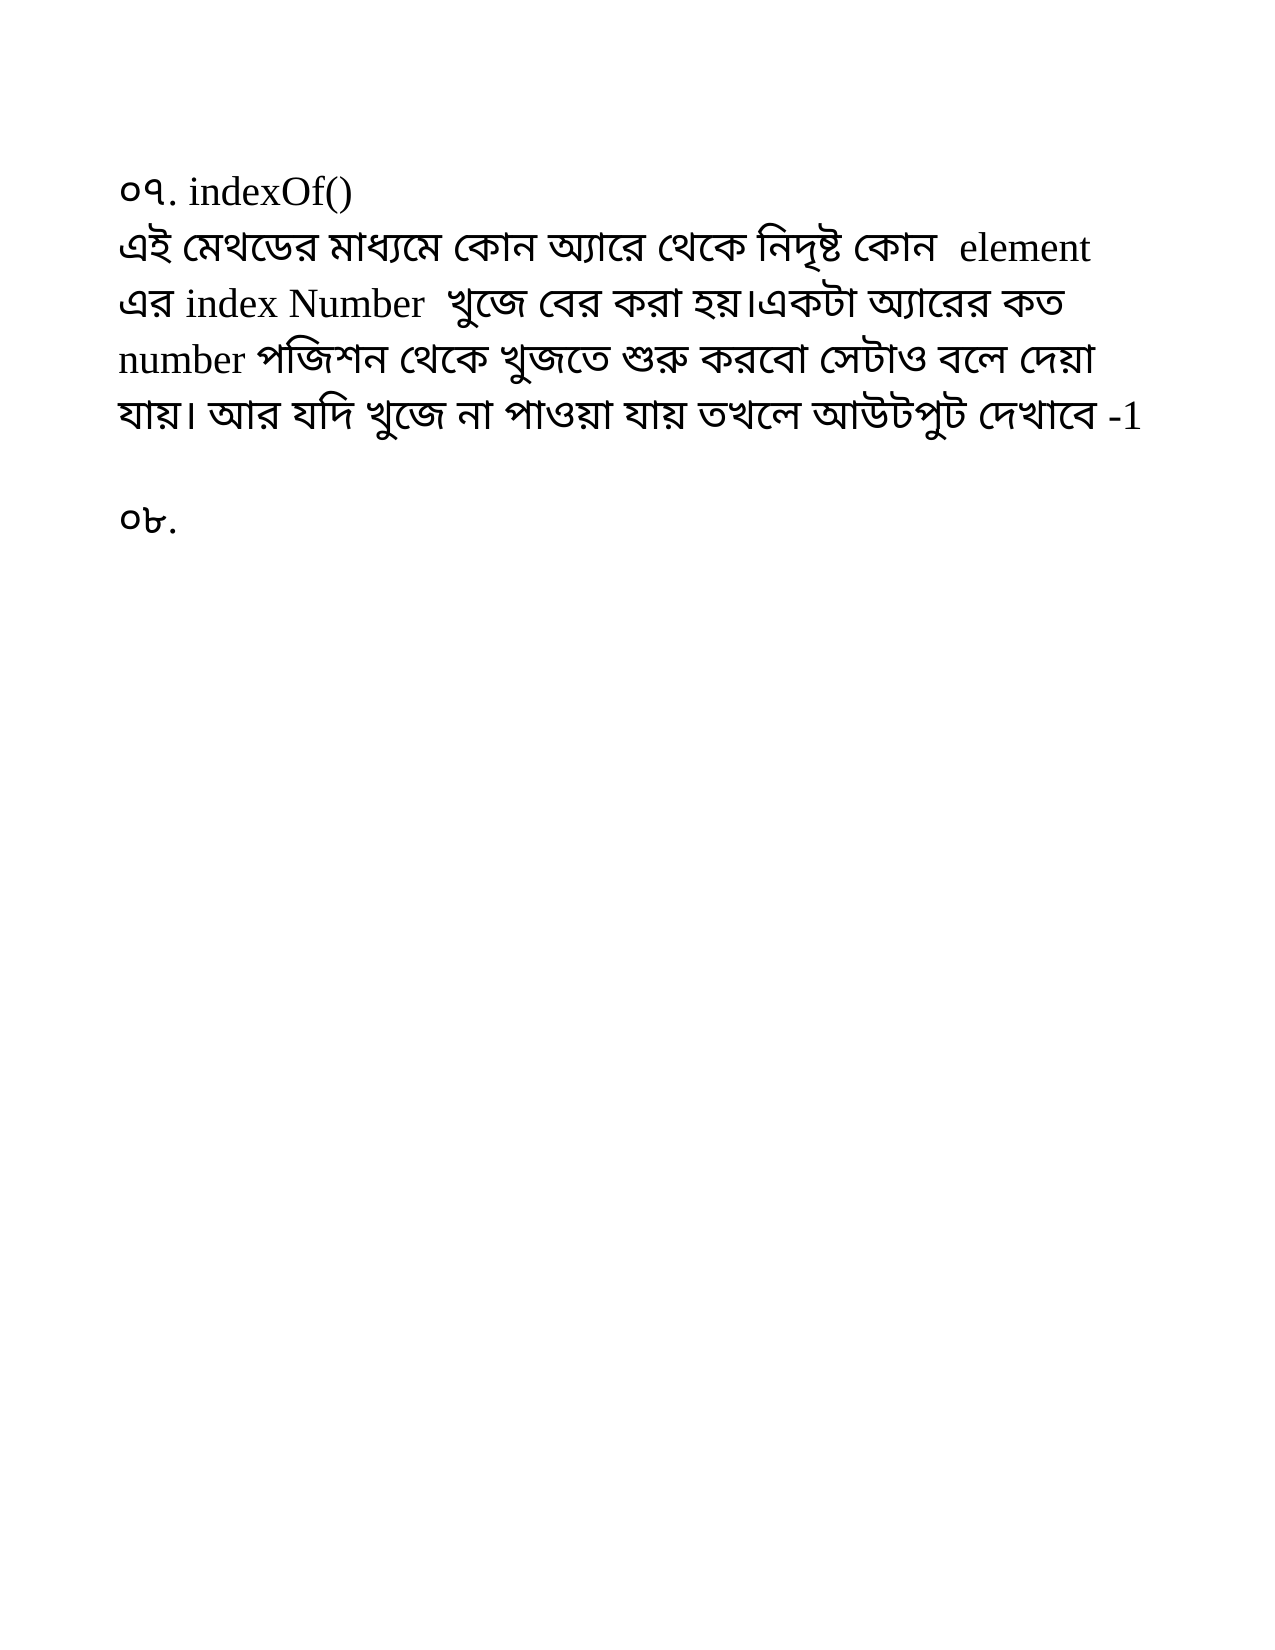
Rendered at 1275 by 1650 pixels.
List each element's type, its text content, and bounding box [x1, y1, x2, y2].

text ০৮. [118, 494, 1157, 550]
text এই মেথডের মাধ্যমে কোন অ্যারে থেকে নিদৃষ্ট কোন element এর index Number খুজে বের করা হয়।একটা অ্যারের কত number পজিশন থেকে খুজতে শুরু করবো সেটাও বলে দেয়া যায়। আর যদি খুজে না পাওয়া যায় তখলে আউটপুট দেখাবে -1 [118, 222, 1157, 446]
text ০৭. indexOf() [118, 166, 1157, 222]
